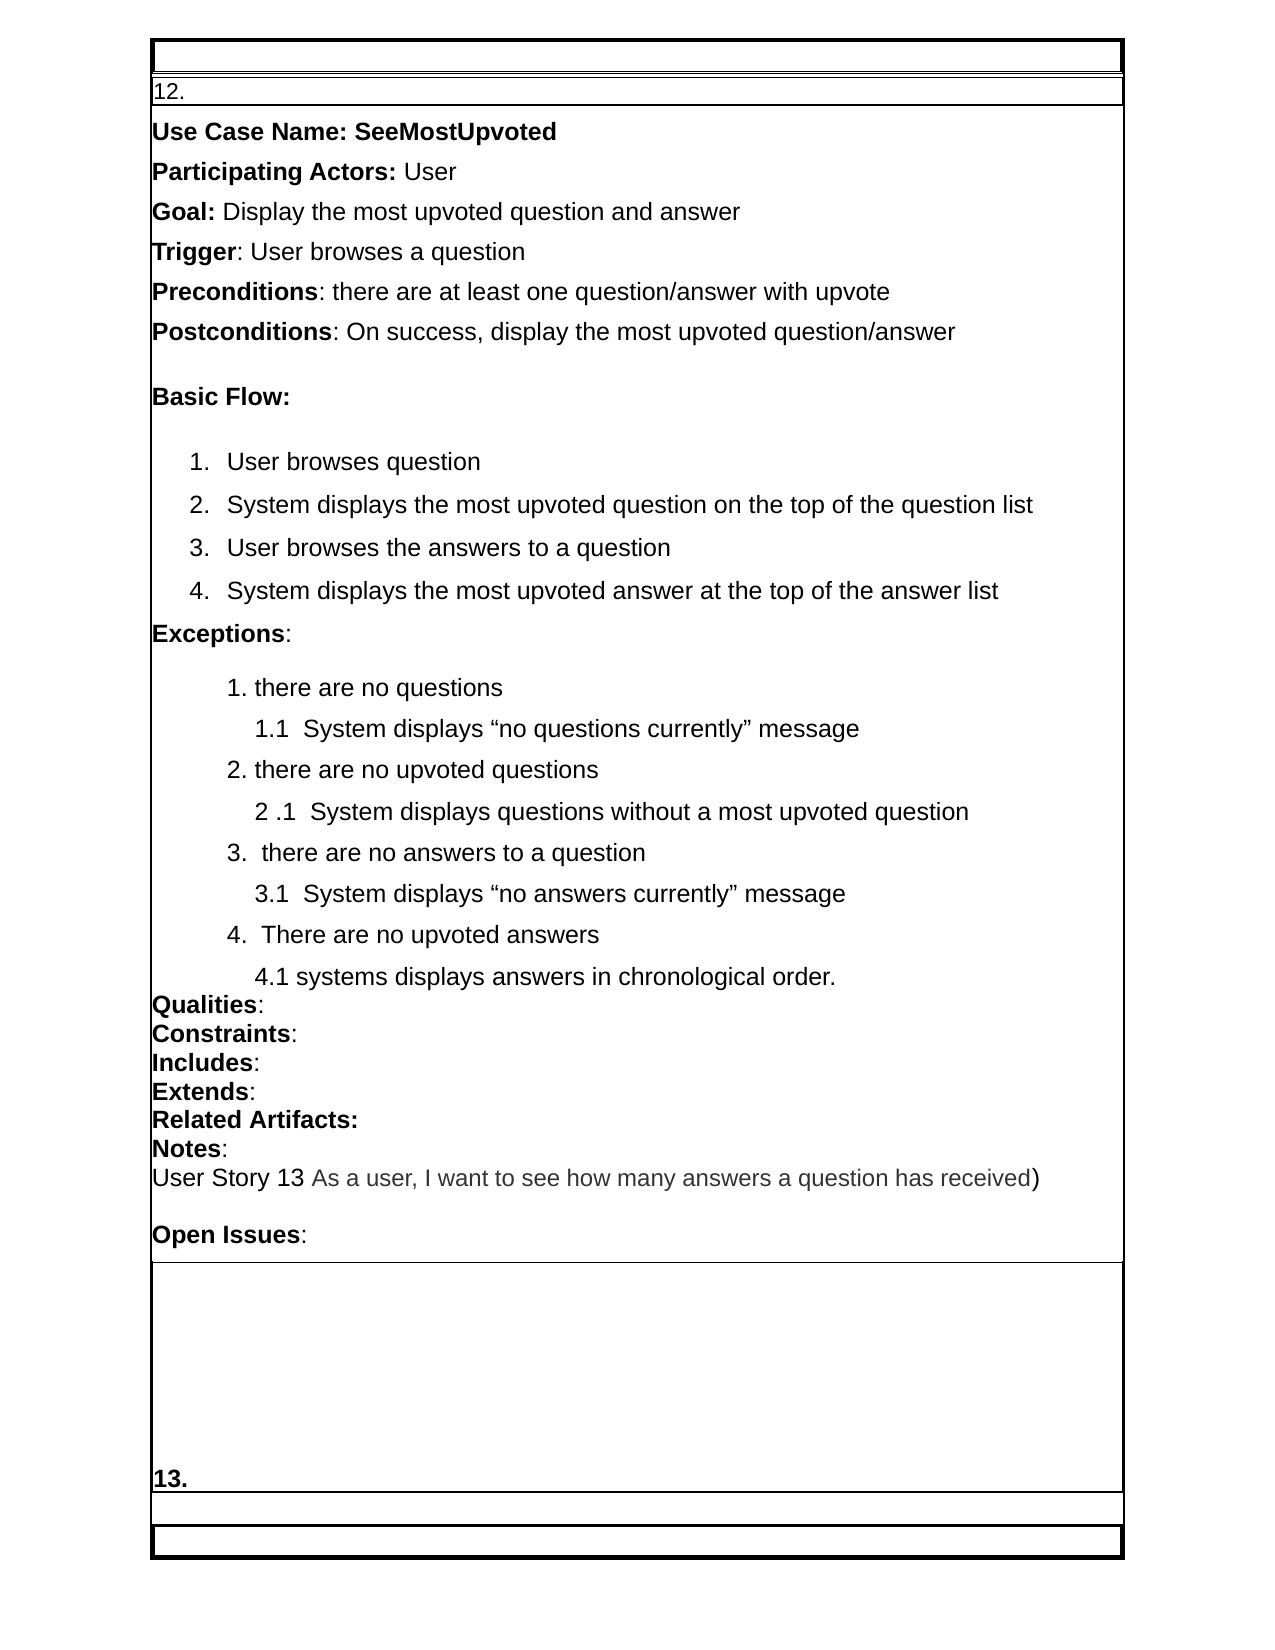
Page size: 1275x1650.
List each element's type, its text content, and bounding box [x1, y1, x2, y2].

text 4.1 systems displays answers in chronological order. Qualities: Constraints: Includes: Extends: Related Artifacts: Notes: User Story 13 As a user, I want to see how many answers a question has received) Open Issues: [152, 961, 1123, 1249]
list User browses question [189, 436, 1123, 476]
text 13. [153, 1463, 1122, 1491]
text 2. there are no upvoted questions [152, 755, 1123, 784]
list System displays the most upvoted question on the top of the question list [189, 479, 1123, 519]
text Use Case Name: SeeMostUpvoted Participating Actors: User Goal: Display the most upvoted question and answer Trigger: User browses a question Preconditions: there are at least one question/answer with upvote Postconditions: On success, display the most upvoted question/answer [152, 106, 1123, 346]
list User browses the answers to a question [189, 522, 1123, 562]
text Basic Flow: [152, 371, 1123, 411]
text 3.1 System displays “no answers currently” message [152, 879, 1123, 908]
text 1.1 System displays “no questions currently” message [152, 714, 1123, 743]
text 1. there are no questions [152, 673, 1123, 701]
text 4. There are no upvoted answers [152, 920, 1123, 949]
list System displays the most upvoted answer at the top of the answer list [189, 565, 1123, 605]
text 12. [153, 78, 1122, 104]
text Exceptions: [152, 608, 1123, 648]
text 2 .1 System displays questions without a most upvoted question [152, 796, 1123, 825]
text 3. there are no answers to a question [152, 838, 1123, 866]
